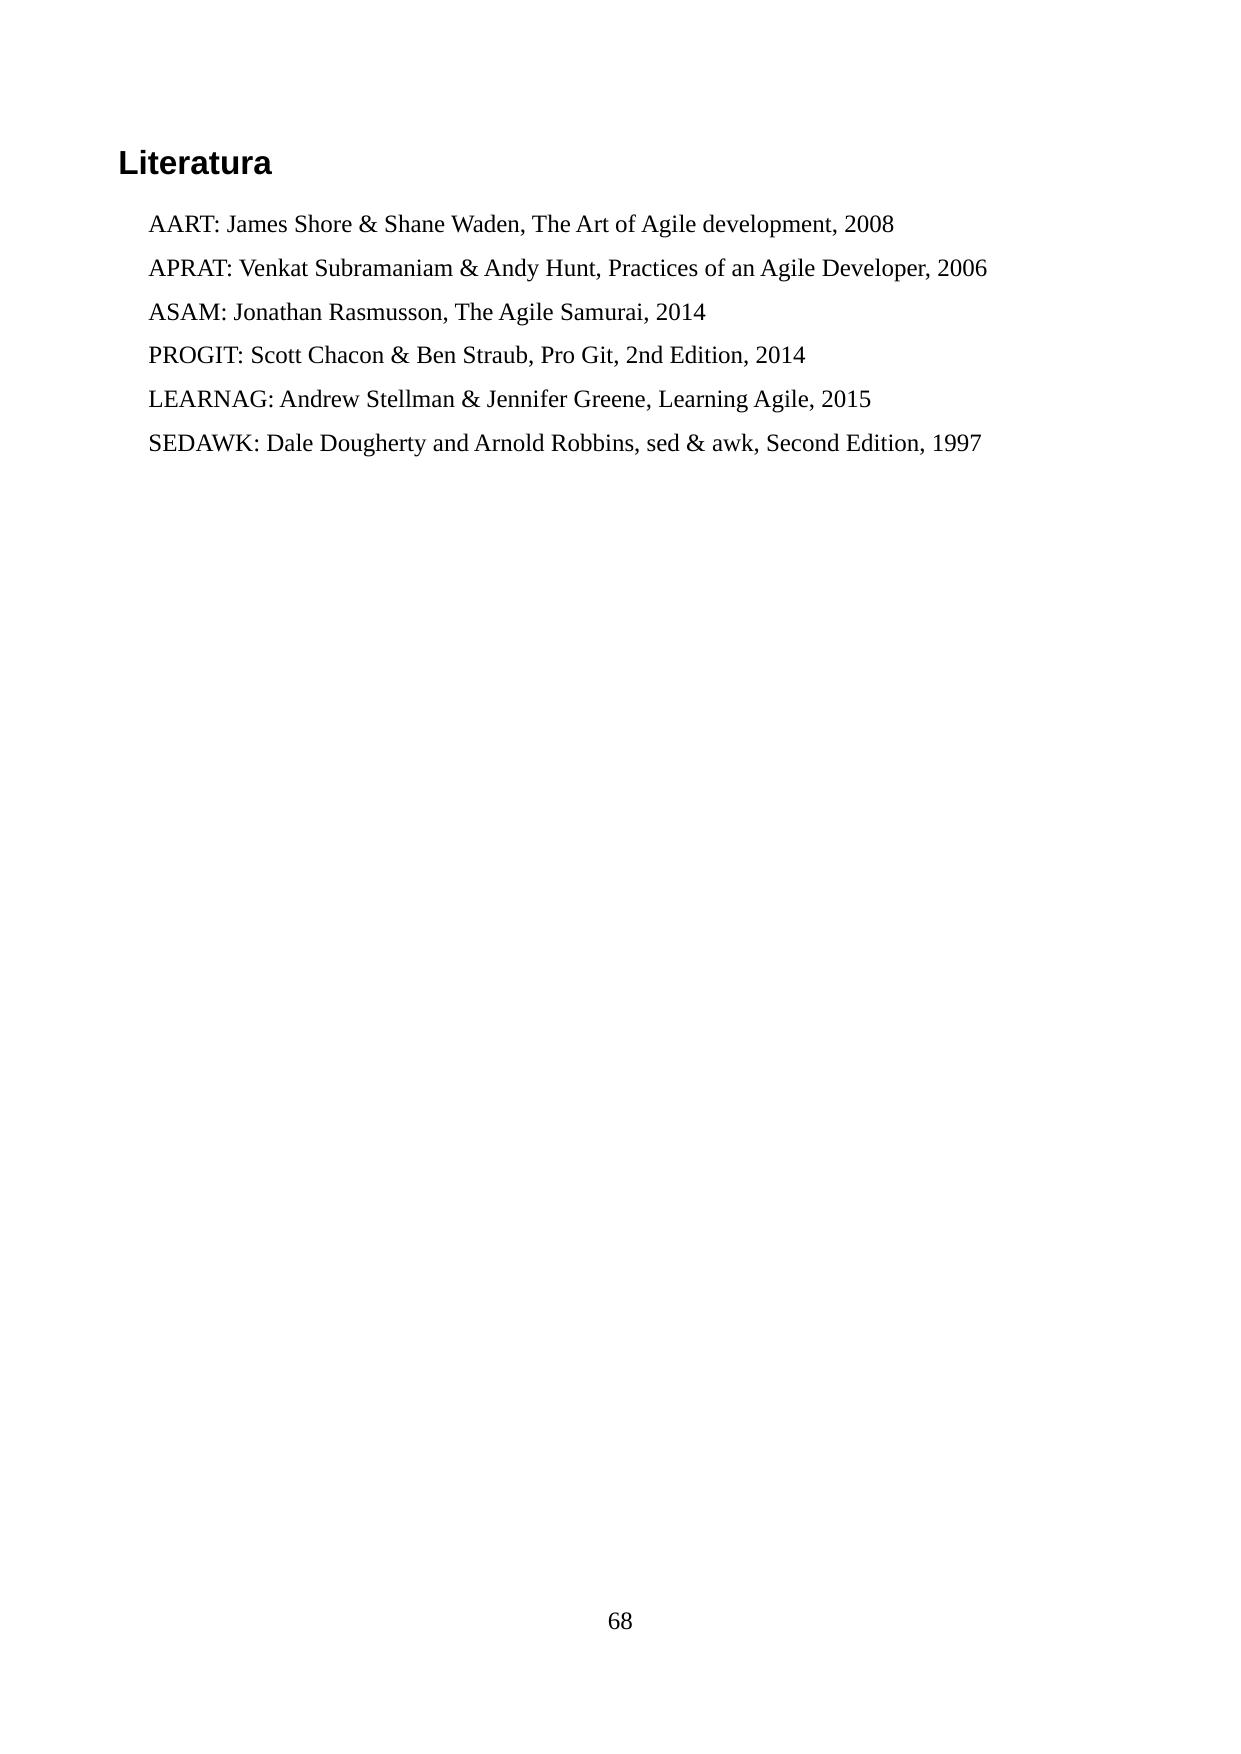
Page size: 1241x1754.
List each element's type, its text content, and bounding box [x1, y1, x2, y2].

text APRAT: Venkat Subramaniam & Andy Hunt, Practices of an Agile Developer, 2006 [148, 253, 1122, 282]
text PROGIT: Scott Chacon & Ben Straub, Pro Git, 2nd Edition, 2014 [148, 340, 1122, 369]
text SEDAWK: Dale Dougherty and Arnold Robbins, sed & awk, Second Edition, 1997 [148, 428, 1122, 457]
text AART: James Shore & Shane Waden, The Art of Agile development, 2008 [148, 209, 1122, 238]
text LEARNAG: Andrew Stellman & Jennifer Greene, Learning Agile, 2015 [148, 384, 1122, 413]
subtitle Literatura [118, 143, 1122, 182]
text ASAM: Jonathan Rasmusson, The Agile Samurai, 2014 [148, 297, 1122, 325]
